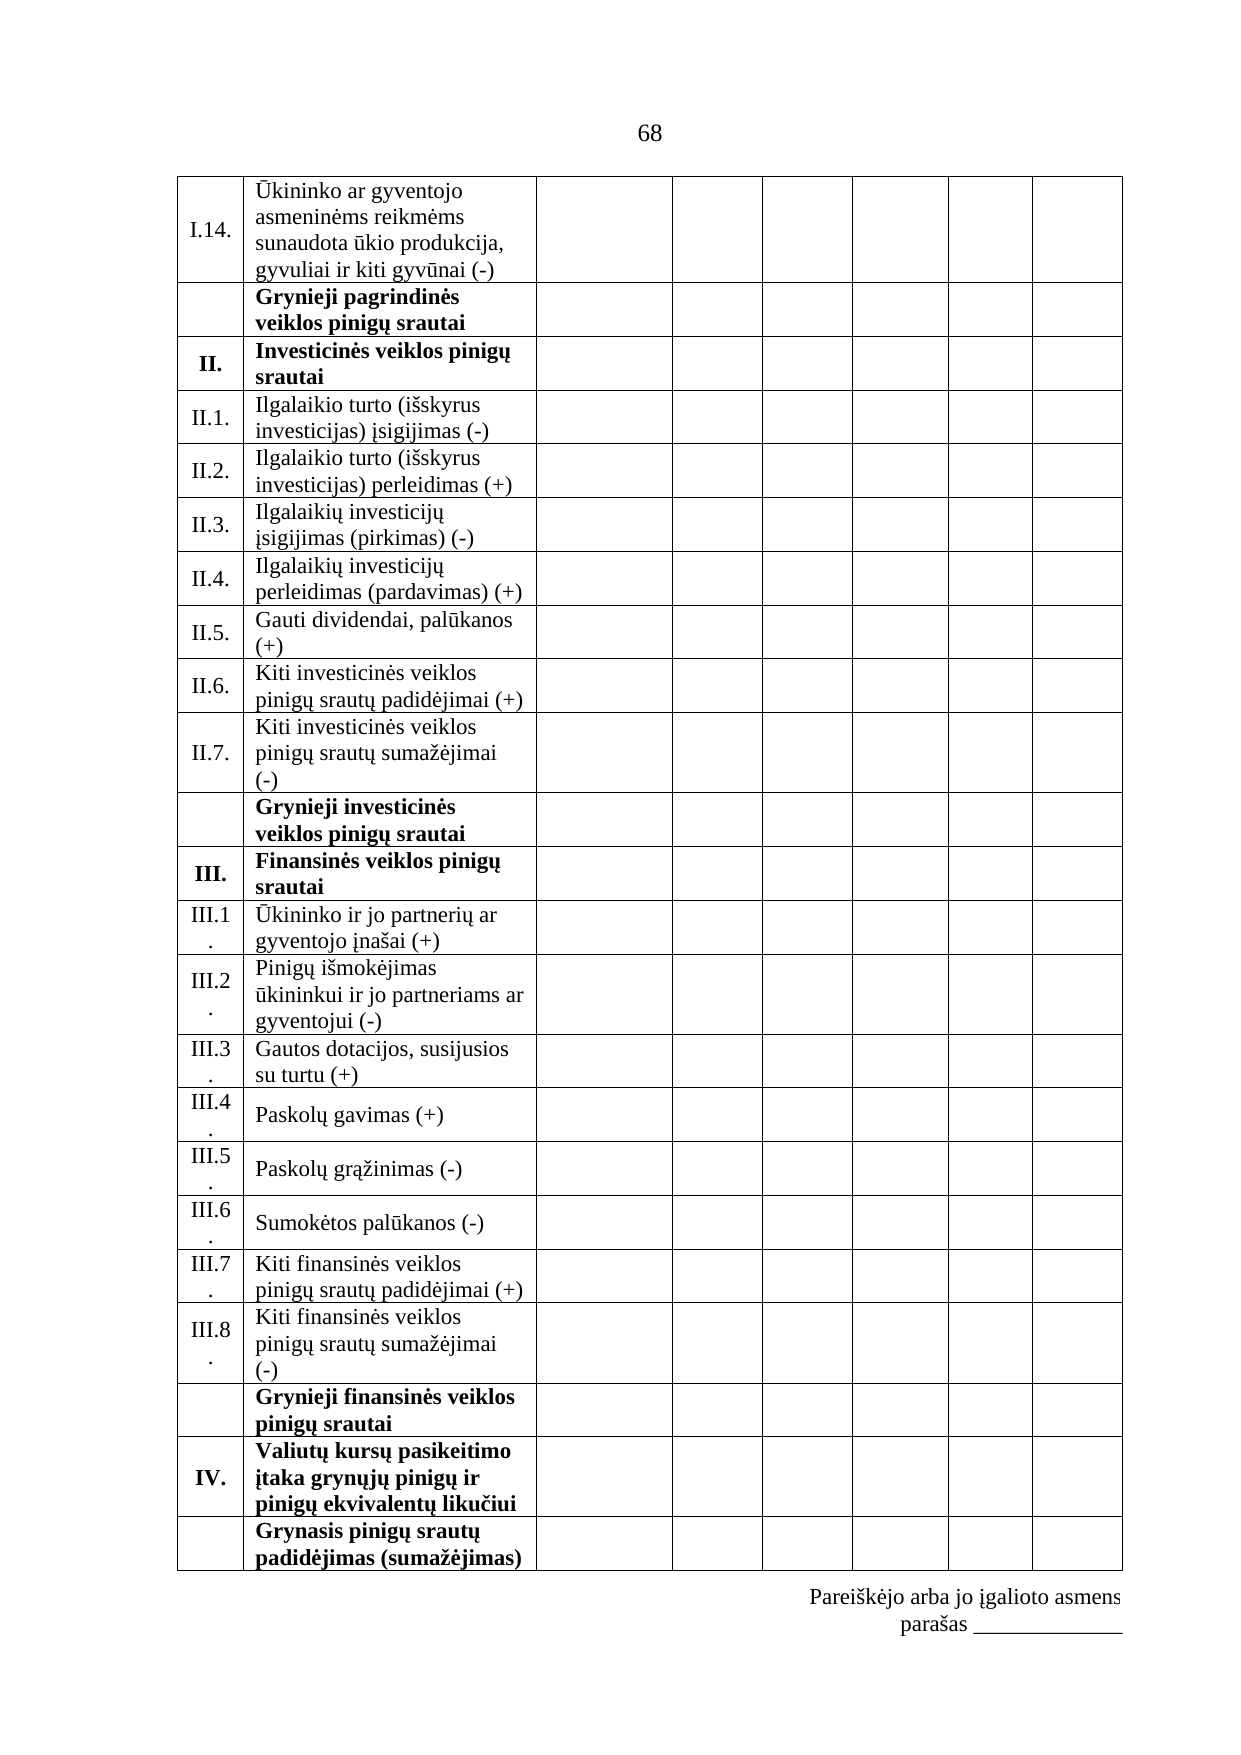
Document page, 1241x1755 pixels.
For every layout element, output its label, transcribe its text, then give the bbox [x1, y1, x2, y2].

table_cell Grynieji finansinės veiklos pinigų srautai [244, 1384, 536, 1436]
table_cell [673, 955, 762, 1033]
table_cell [537, 1517, 672, 1570]
table_cell [537, 713, 672, 792]
table_cell [537, 337, 672, 389]
table_cell III.7. [178, 1250, 243, 1302]
table_cell [537, 1384, 672, 1436]
table_cell Grynieji pagrindinės veiklos pinigų srautai [244, 283, 536, 336]
table_cell [949, 391, 1032, 443]
table_cell Grynasis pinigų srautų padidėjimas (sumažėjimas) [244, 1517, 536, 1570]
table_cell [673, 847, 762, 900]
table_cell Ūkininko ar gyventojo asmeninėms reikmėms sunaudota ūkio produkcija, gyvuliai ir kiti gyvūnai (-) [244, 177, 536, 282]
table_cell [537, 498, 672, 551]
table_cell [853, 177, 948, 282]
table_cell [853, 498, 948, 551]
table_cell [537, 177, 672, 282]
table_cell [673, 793, 762, 846]
table_cell [673, 1088, 762, 1141]
table_cell [949, 1142, 1032, 1195]
table_cell II.5. [178, 606, 243, 658]
table_cell [537, 444, 672, 497]
table_cell III.1. [178, 901, 243, 953]
table_cell Ilgalaikio turto (išskyrus investicijas) perleidimas (+) [244, 444, 536, 497]
table_cell [1033, 1250, 1122, 1302]
table_cell [537, 659, 672, 712]
table_cell [1033, 1142, 1122, 1195]
table_cell [1033, 659, 1122, 712]
table_cell [853, 847, 948, 900]
table_cell [1033, 901, 1122, 953]
table_cell II.3. [178, 498, 243, 551]
table_cell [763, 1035, 852, 1087]
table_cell [673, 659, 762, 712]
table_cell III.2. [178, 955, 243, 1033]
table_cell [949, 901, 1032, 953]
table_cell [673, 1142, 762, 1195]
table_cell [1033, 1384, 1122, 1436]
table_cell [1033, 498, 1122, 551]
table_cell Ilgalaikių investicijų perleidimas (pardavimas) (+) [244, 552, 536, 604]
table_cell [763, 177, 852, 282]
table_cell [673, 713, 762, 792]
table_cell II.2. [178, 444, 243, 497]
table_cell [537, 1196, 672, 1248]
table_cell Investicinės veiklos pinigų srautai [244, 337, 536, 389]
table_cell [949, 659, 1032, 712]
table_cell [673, 444, 762, 497]
table_cell [949, 1250, 1032, 1302]
table_cell [673, 552, 762, 604]
table_cell III.5. [178, 1142, 243, 1195]
table_cell [673, 1250, 762, 1302]
table_cell [1033, 713, 1122, 792]
table_cell [853, 391, 948, 443]
table_cell [853, 1035, 948, 1087]
table_cell [853, 1384, 948, 1436]
table_cell [949, 283, 1032, 336]
table_cell [853, 955, 948, 1033]
table_cell [537, 1088, 672, 1141]
table_cell [537, 1035, 672, 1087]
table_cell [673, 283, 762, 336]
table_cell [853, 552, 948, 604]
table_cell Ilgalaikių investicijų įsigijimas (pirkimas) (-) [244, 498, 536, 551]
table_cell [853, 606, 948, 658]
table_cell [673, 1384, 762, 1436]
table_cell [763, 283, 852, 336]
table_cell [178, 793, 243, 846]
table_cell Ilgalaikio turto (išskyrus investicijas) įsigijimas (-) [244, 391, 536, 443]
table_cell II.4. [178, 552, 243, 604]
table_cell [1033, 955, 1122, 1033]
table_cell [853, 1437, 948, 1516]
table_cell II.6. [178, 659, 243, 712]
table_cell Finansinės veiklos pinigų srautai [244, 847, 536, 900]
table_cell [537, 391, 672, 443]
table_cell [1033, 606, 1122, 658]
table_cell Pinigų išmokėjimas ūkininkui ir jo partneriams ar gyventojui (-) [244, 955, 536, 1033]
table_cell Kiti finansinės veiklos pinigų srautų sumažėjimai (-) [244, 1303, 536, 1382]
table_cell [537, 1303, 672, 1382]
table_cell [949, 498, 1032, 551]
table_cell [673, 177, 762, 282]
table_cell III.4. [178, 1088, 243, 1141]
table_cell [1033, 177, 1122, 282]
table_cell [178, 283, 243, 336]
table_cell [673, 1196, 762, 1248]
table_cell [1033, 337, 1122, 389]
table_cell [949, 552, 1032, 604]
table_cell [949, 1196, 1032, 1248]
table_cell [949, 1437, 1032, 1516]
table_cell [537, 955, 672, 1033]
table_cell [763, 1517, 852, 1570]
table_cell [853, 1196, 948, 1248]
table_cell [949, 1035, 1032, 1087]
table_cell [673, 1303, 762, 1382]
table_cell [673, 337, 762, 389]
table_cell [763, 337, 852, 389]
table_cell [537, 283, 672, 336]
table_cell [763, 1142, 852, 1195]
table_cell [853, 283, 948, 336]
table_cell [763, 901, 852, 953]
table_cell [1033, 391, 1122, 443]
table_cell [763, 498, 852, 551]
table_cell [763, 391, 852, 443]
table_cell II. [178, 337, 243, 389]
table_cell [537, 901, 672, 953]
table_cell [673, 1437, 762, 1516]
table_cell [1033, 444, 1122, 497]
table_cell [853, 1142, 948, 1195]
table_cell [1033, 1437, 1122, 1516]
table_cell Kiti finansinės veiklos pinigų srautų padidėjimai (+) [244, 1250, 536, 1302]
table_cell [673, 498, 762, 551]
table_cell [853, 713, 948, 792]
table_cell [537, 606, 672, 658]
table_cell [1033, 552, 1122, 604]
table_cell II.1. [178, 391, 243, 443]
table_cell I.14. [178, 177, 243, 282]
table_cell [853, 444, 948, 497]
table_cell [1033, 1196, 1122, 1248]
table_cell [853, 901, 948, 953]
table_cell III.6. [178, 1196, 243, 1248]
table_cell [763, 1088, 852, 1141]
table_cell Grynieji investicinės veiklos pinigų srautai [244, 793, 536, 846]
table_cell III.3. [178, 1035, 243, 1087]
table_cell [949, 847, 1032, 900]
table_cell [1033, 793, 1122, 846]
table_cell IV. [178, 1437, 243, 1516]
table_cell [763, 1303, 852, 1382]
table_cell [763, 1196, 852, 1248]
table_cell [949, 713, 1032, 792]
table_cell Gauti dividendai, palūkanos (+) [244, 606, 536, 658]
table_cell [763, 552, 852, 604]
table_cell [673, 606, 762, 658]
table_cell [949, 337, 1032, 389]
table_cell [763, 444, 852, 497]
table_cell [853, 793, 948, 846]
table_cell [853, 659, 948, 712]
table_cell [763, 1384, 852, 1436]
table_cell [537, 1437, 672, 1516]
table_cell [949, 1088, 1032, 1141]
table_cell [949, 1384, 1032, 1436]
table_cell [1033, 847, 1122, 900]
table_cell Kiti investicinės veiklos pinigų srautų padidėjimai (+) [244, 659, 536, 712]
table_cell [1033, 1035, 1122, 1087]
table_cell [763, 1437, 852, 1516]
table_cell [178, 1517, 243, 1570]
table_cell [1033, 1303, 1122, 1382]
table_cell Ūkininko ir jo partnerių ar gyventojo įnašai (+) [244, 901, 536, 953]
table_cell [853, 1250, 948, 1302]
table_cell [673, 391, 762, 443]
table_cell [537, 1250, 672, 1302]
table_cell [763, 847, 852, 900]
table_cell [763, 1250, 852, 1302]
table_cell [673, 901, 762, 953]
table_cell Paskolų grąžinimas (-) [244, 1142, 536, 1195]
table_cell [537, 1142, 672, 1195]
table_cell [949, 177, 1032, 282]
table_cell [673, 1035, 762, 1087]
table_cell [763, 793, 852, 846]
table_cell [853, 1303, 948, 1382]
table_cell [763, 955, 852, 1033]
table_cell [763, 713, 852, 792]
table_cell Gautos dotacijos, susijusios su turtu (+) [244, 1035, 536, 1087]
table_cell [537, 793, 672, 846]
table_cell [853, 1088, 948, 1141]
table_cell [763, 659, 852, 712]
table_cell [949, 793, 1032, 846]
table_cell [949, 1303, 1032, 1382]
table_cell [1033, 283, 1122, 336]
table_cell [853, 337, 948, 389]
table_cell Valiutų kursų pasikeitimo įtaka grynųjų pinigų ir pinigų ekvivalentų likučiui [244, 1437, 536, 1516]
table_cell [949, 606, 1032, 658]
table_cell [763, 606, 852, 658]
table_cell [949, 955, 1032, 1033]
table_cell [1033, 1088, 1122, 1141]
table_cell [537, 847, 672, 900]
table_cell Paskolų gavimas (+) [244, 1088, 536, 1141]
table_cell [178, 1384, 243, 1436]
table_cell Sumokėtos palūkanos (-) [244, 1196, 536, 1248]
table_cell III.8. [178, 1303, 243, 1382]
table_cell III. [178, 847, 243, 900]
table_cell [853, 1517, 948, 1570]
table_cell Kiti investicinės veiklos pinigų srautų sumažėjimai (-) [244, 713, 536, 792]
table_cell II.7. [178, 713, 243, 792]
table_cell [673, 1517, 762, 1570]
table_cell [1033, 1517, 1122, 1570]
table_cell [949, 444, 1032, 497]
table_cell [949, 1517, 1032, 1570]
table_cell [537, 552, 672, 604]
